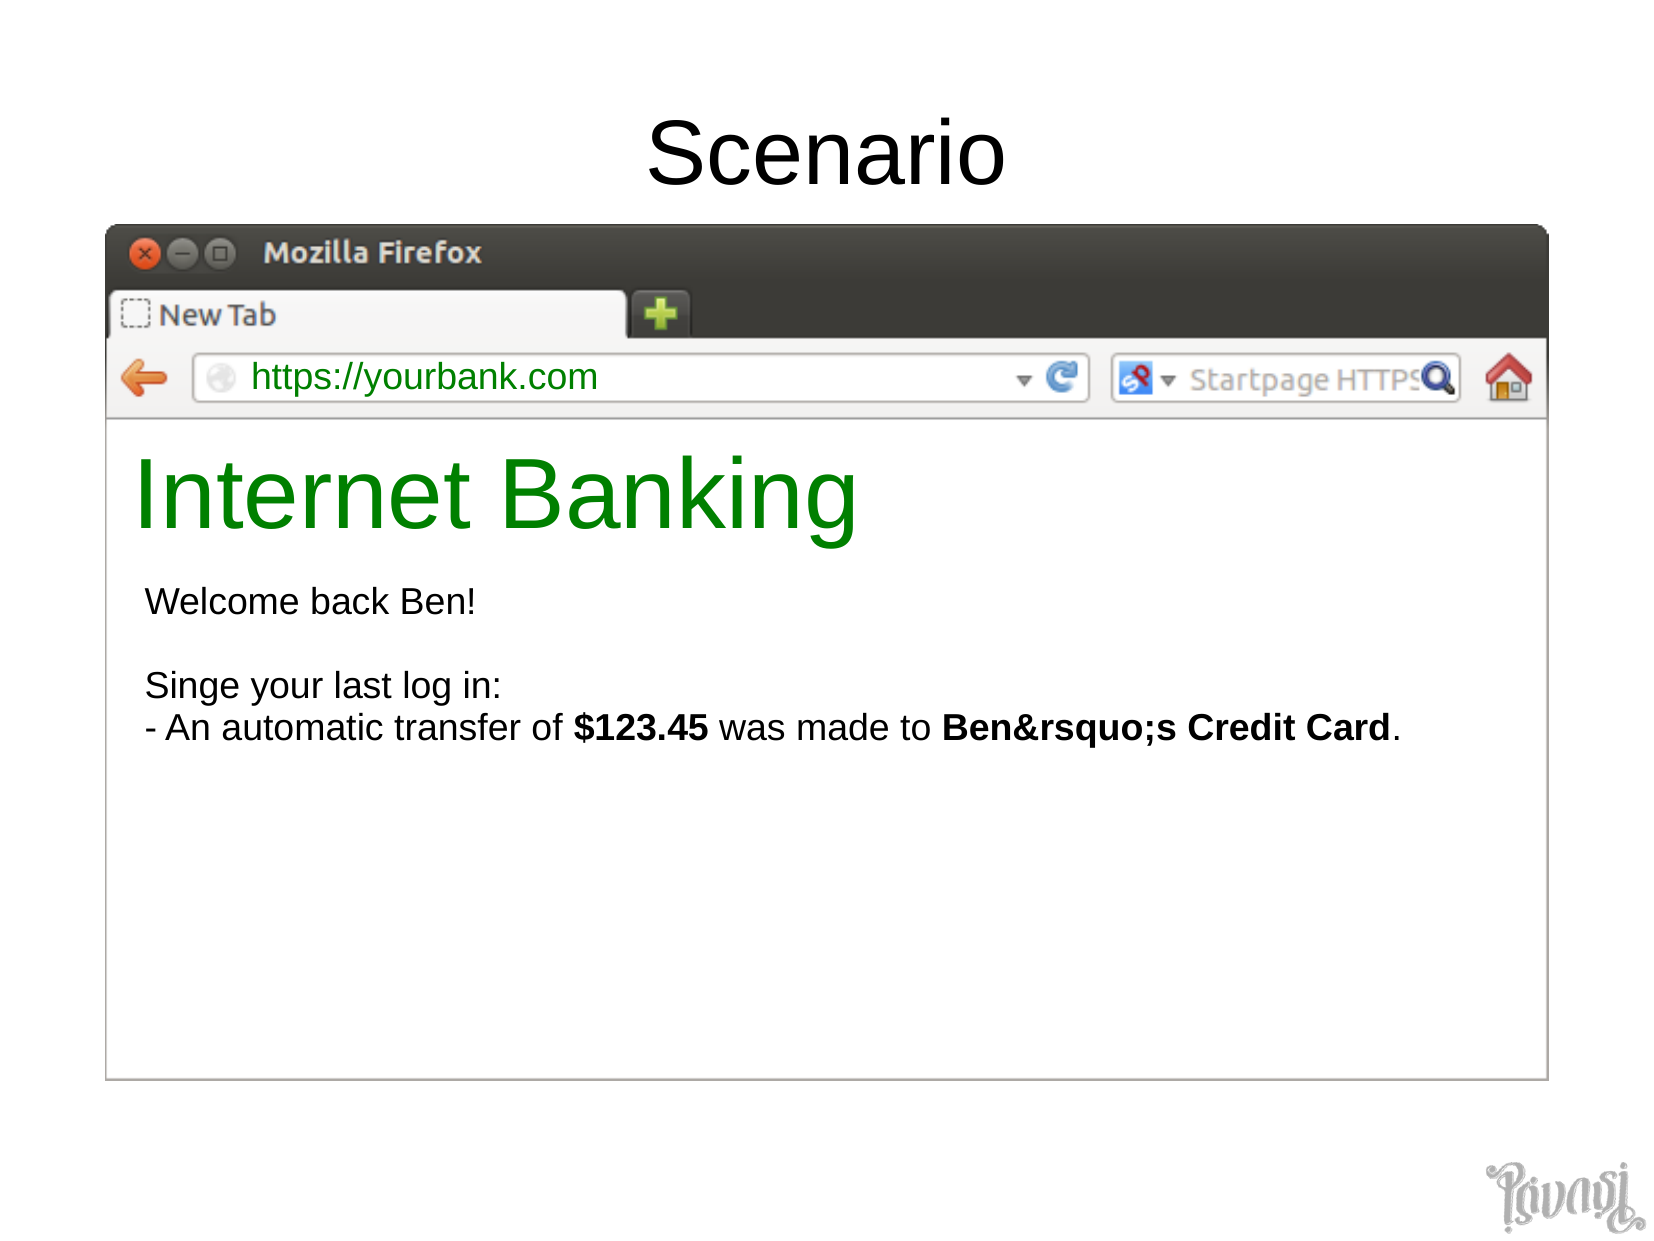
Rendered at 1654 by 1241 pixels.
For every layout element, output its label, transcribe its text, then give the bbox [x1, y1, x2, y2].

picture [105, 224, 1549, 1081]
title Scenario [82, 49, 1571, 257]
text_box Welcome back Ben! Singe your last log in: - An automatic transfer of $123.45 was made to Ben&rsquo;s Credit Card. [129, 572, 1418, 756]
picture [1484, 1147, 1648, 1241]
text_box Internet Banking [118, 431, 876, 558]
text_box https://yourbank.com [236, 348, 614, 406]
